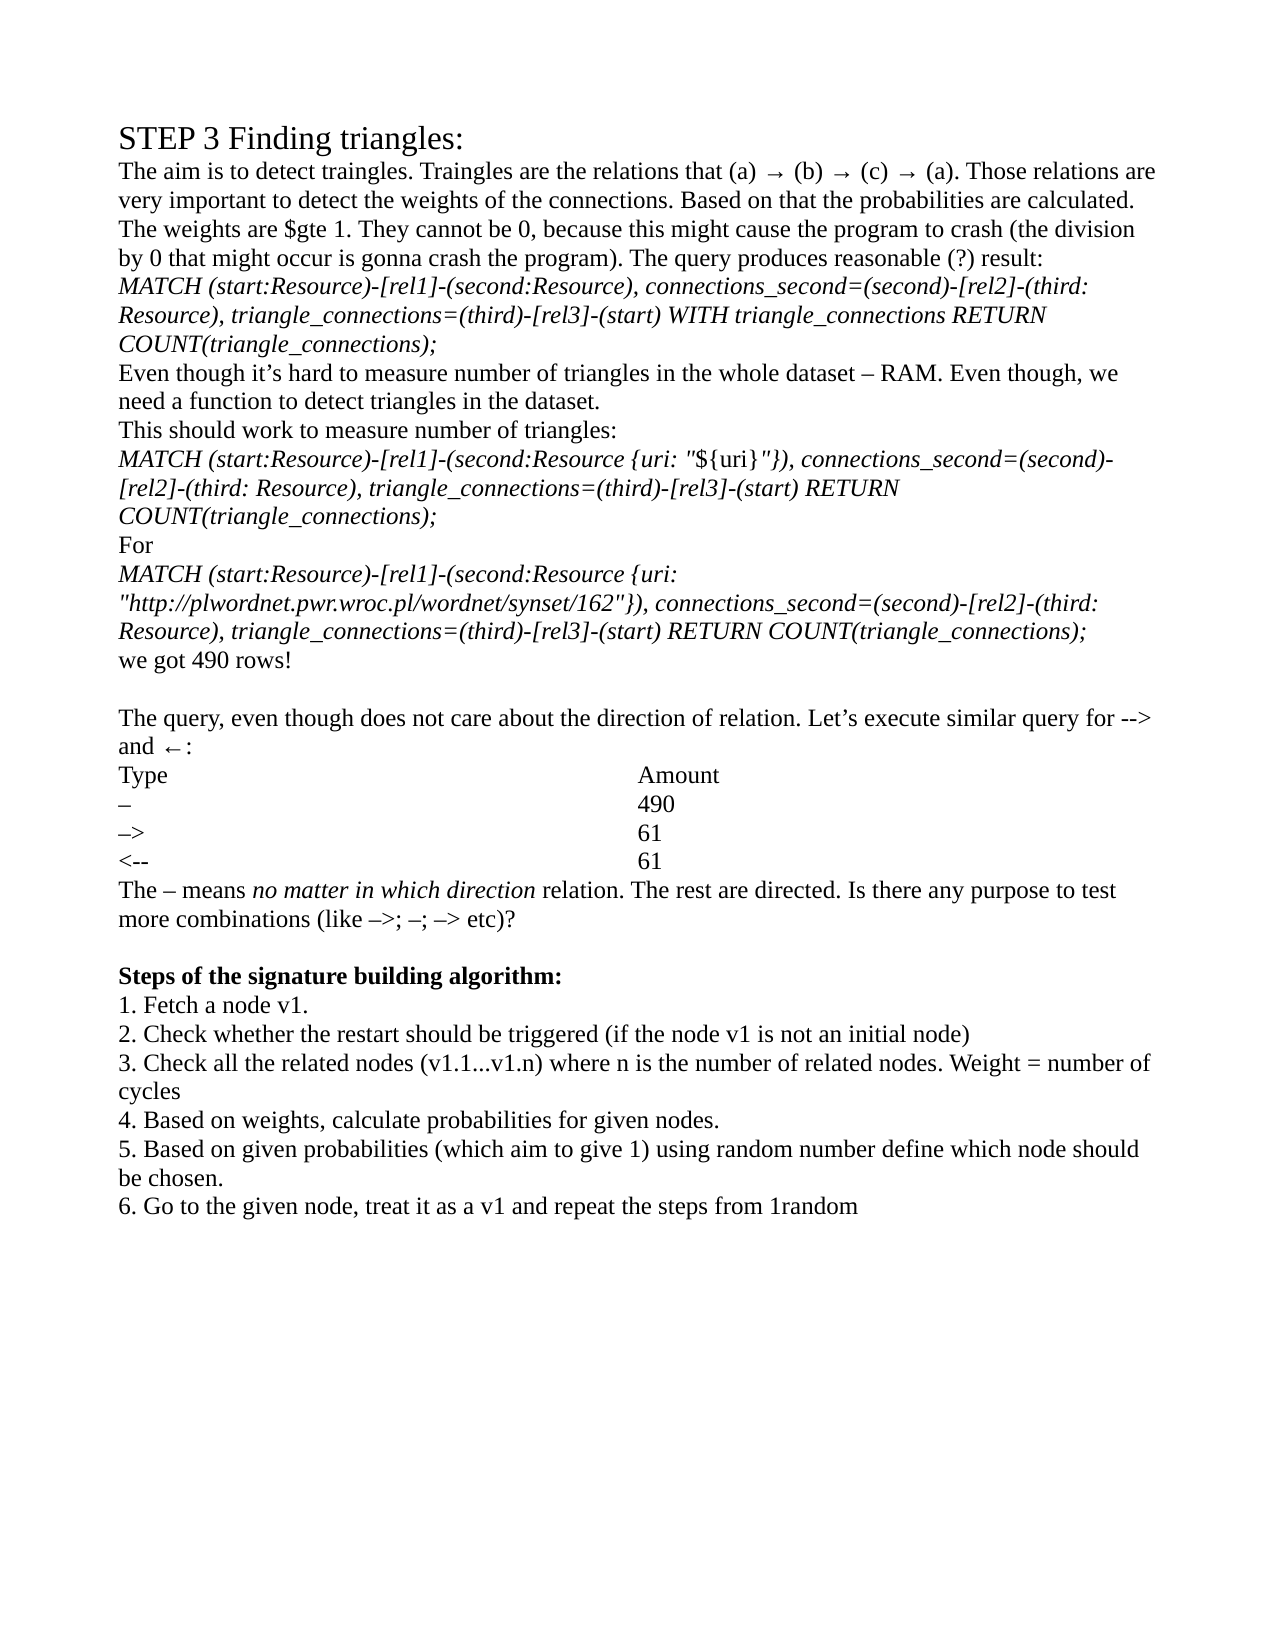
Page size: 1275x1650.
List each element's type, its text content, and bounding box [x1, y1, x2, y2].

text 2. Check whether the restart should be triggered (if the node v1 is not an initial node) [118, 1019, 1157, 1048]
text MATCH (start:Resource)-[rel1]-(second:Resource {uri: "http://plwordnet.pwr.wroc.pl/wordnet/synset/162"}), connections_second=(second)-[rel2]-(third: Resource), triangle_connections=(third)-[rel3]-(start) RETURN COUNT(triangle_connections); [118, 559, 1157, 645]
table_header Type [118, 760, 637, 789]
text STEP 3 Finding triangles: [118, 118, 1157, 156]
text 1. Fetch a node v1. [118, 990, 1157, 1019]
text MATCH (start:Resource)-[rel1]-(second:Resource), connections_second=(second)-[rel2]-(third: Resource), triangle_connections=(third)-[rel3]-(start) WITH triangle_connections RETURN COUNT(triangle_connections); [118, 271, 1157, 358]
text we got 490 rows! [118, 645, 1157, 674]
text 6. Go to the given node, treat it as a v1 and repeat the steps from 1random [118, 1191, 1157, 1220]
text MATCH (start:Resource)-[rel1]-(second:Resource {uri: "${uri}"}), connections_second=(second)-[rel2]-(third: Resource), triangle_connections=(third)-[rel3]-(start) RETURN COUNT(triangle_connections); [118, 444, 1157, 530]
text The aim is to detect traingles. Traingles are the relations that (a) → (b) → (c) → (a). Those relations are very important to detect the weights of the connections. Based on that the probabilities are calculated. The weights are $gte 1. They cannot be 0, because this might cause the program to crash (the division by 0 that might occur is gonna crash the program). The query produces reasonable (?) result: [118, 156, 1157, 271]
text This should work to measure number of triangles: [118, 415, 1157, 444]
text Even though it’s hard to measure number of triangles in the whole dataset – RAM. Even though, we need a function to detect triangles in the dataset. [118, 358, 1157, 415]
table_header Amount [638, 760, 1157, 789]
text The query, even though does not care about the direction of relation. Let’s execute similar query for --> and ←: [118, 703, 1157, 760]
table_cell 490 [638, 789, 1157, 818]
text The – means no matter in which direction relation. The rest are directed. Is there any purpose to test more combinations (like –>; –; –> etc)? [118, 875, 1157, 933]
table_cell – [118, 789, 637, 818]
text Steps of the signature building algorithm: [118, 961, 1157, 990]
text For [118, 530, 1157, 559]
table_cell 61 [638, 846, 1157, 875]
table_cell –> [118, 818, 637, 846]
table_cell 61 [638, 818, 1157, 846]
text 3. Check all the related nodes (v1.1...v1.n) where n is the number of related nodes. Weight = number of cycles [118, 1048, 1157, 1105]
table_cell <-- [118, 846, 637, 875]
text 4. Based on weights, calculate probabilities for given nodes. [118, 1105, 1157, 1134]
text 5. Based on given probabilities (which aim to give 1) using random number define which node should be chosen. [118, 1134, 1157, 1191]
